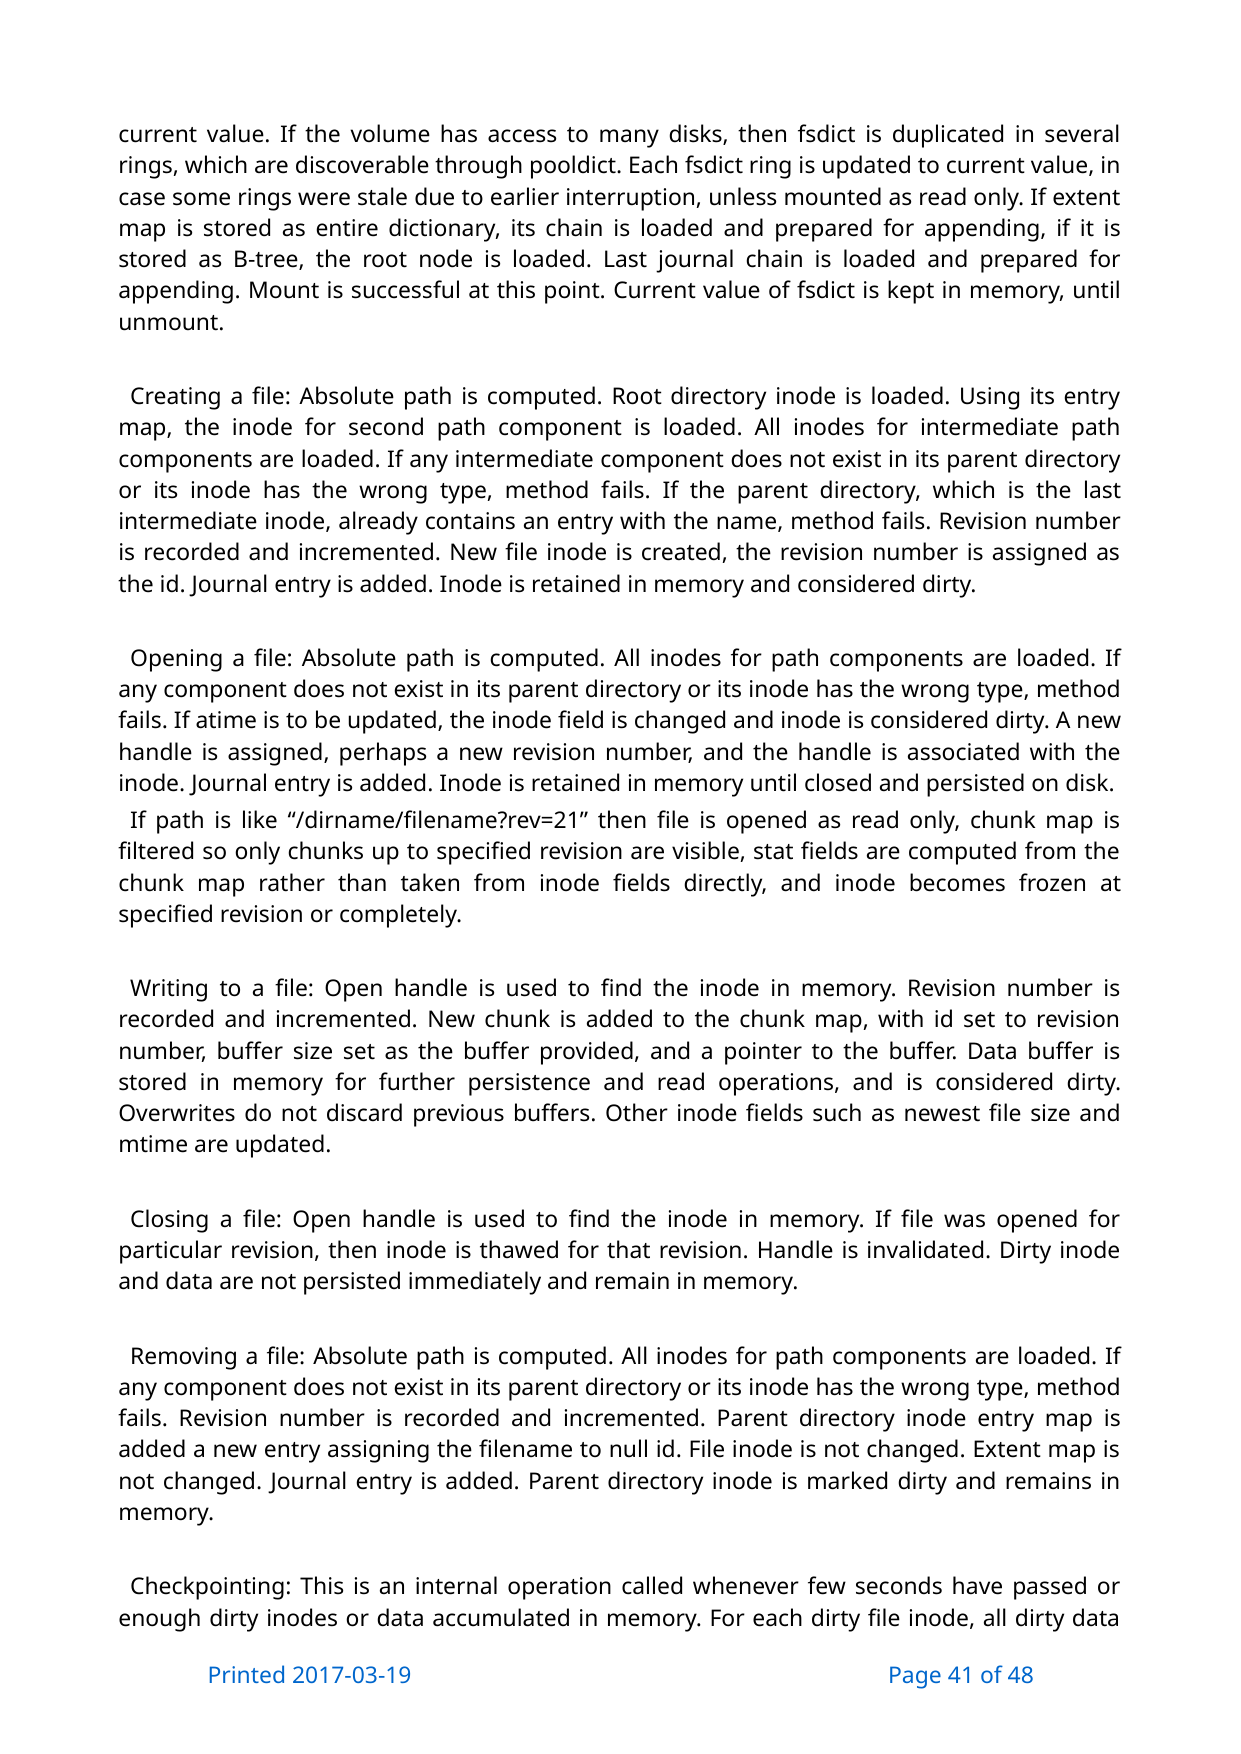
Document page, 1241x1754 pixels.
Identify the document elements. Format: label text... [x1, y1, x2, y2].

text Writing to a file: Open handle is used to find the inode in memory. Revision number is recorded and incremented. New chunk is added to the chunk map, with id set to revision number, buffer size set as the buffer provided, and a pointer to the buffer. Data buffer is stored in memory for further persistence and read operations, and is considered dirty. Overwrites do not discard previous buffers. Other inode fields such as newest file size and mtime are updated. [118, 972, 1122, 1160]
text Removing a file: Absolute path is computed. All inodes for path components are loaded. If any component does not exist in its parent directory or its inode has the wrong type, method fails. Revision number is recorded and incremented. Parent directory inode entry map is added a new entry assigning the filename to null id. File inode is not changed. Extent map is not changed. Journal entry is added. Parent directory inode is marked dirty and remains in memory. [118, 1340, 1122, 1527]
text If path is like “/dirname/filename?rev=21” then file is opened as read only, chunk map is filtered so only chunks up to specified revision are visible, stat fields are computed from the chunk map rather than taken from inode fields directly, and inode becomes frozen at specified revision or completely. [118, 804, 1122, 929]
text Creating a file: Absolute path is computed. Root directory inode is loaded. Using its entry map, the inode for second path component is loaded. All inodes for intermediate path components are loaded. If any intermediate component does not exist in its parent directory or its inode has the wrong type, method fails. If the parent directory, which is the last intermediate inode, already contains an entry with the name, method fails. Revision number is recorded and incremented. New file inode is created, the revision number is assigned as the id. Journal entry is added. Inode is retained in memory and considered dirty. [118, 380, 1122, 599]
text Opening a file: Absolute path is computed. All inodes for path components are loaded. If any component does not exist in its parent directory or its inode has the wrong type, method fails. If atime is to be updated, the inode field is changed and inode is considered dirty. A new handle is assigned, perhaps a new revision number, and the handle is associated with the inode. Journal entry is added. Inode is retained in memory until closed and persisted on disk. [118, 642, 1122, 798]
text Closing a file: Open handle is used to find the inode in memory. If file was opened for particular revision, then inode is thawed for that revision. Handle is invalidated. Dirty inode and data are not persisted immediately and remain in memory. [118, 1203, 1122, 1297]
text Checkpointing: This is an internal operation called whenever few seconds have passed or enough dirty inodes or data accumulated in memory. For each dirty file inode, all dirty data [118, 1570, 1122, 1633]
text current value. If the volume has access to many disks, then fsdict is duplicated in several rings, which are discoverable through pooldict. Each fsdict ring is updated to current value, in case some rings were stale due to earlier interruption, unless mounted as read only. If extent map is stored as entire dictionary, its chain is loaded and prepared for appending, if it is stored as B-tree, the root node is loaded. Last journal chain is loaded and prepared for appending. Mount is successful at this point. Current value of fsdict is kept in memory, until unmount. [118, 118, 1122, 337]
